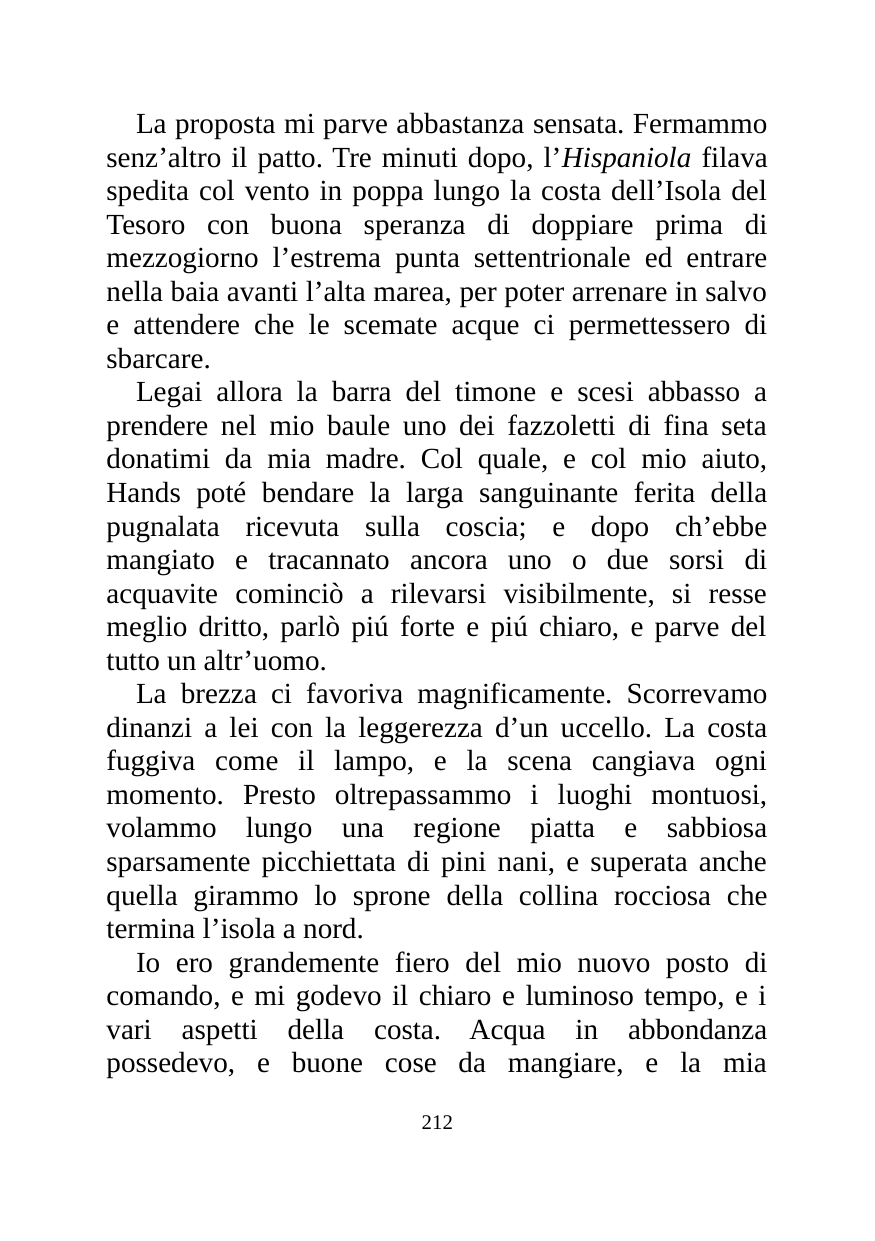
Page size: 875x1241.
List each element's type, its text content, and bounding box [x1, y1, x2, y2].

text Legai allora la barra del timone e scesi abbasso a prendere nel mio baule uno dei fazzoletti di fina seta donatimi da mia madre. Col quale, e col mio aiuto, Hands poté bendare la larga sanguinante ferita della pugnalata ricevuta sulla coscia; e dopo ch’ebbe mangiato e tracannato ancora uno o due sorsi di acquavite cominciò a rilevarsi visibilmente, si resse meglio dritto, parlò piú forte e piú chiaro, e parve del tutto un altr’uomo. [106, 374, 768, 676]
text Io ero grandemente fiero del mio nuovo posto di comando, e mi godevo il chiaro e luminoso tempo, e i vari aspetti della costa. Acqua in abbondanza possedevo, e buone cose da mangiare, e la mia [106, 945, 768, 1079]
text La proposta mi parve abbastanza sensata. Fermammo senz’altro il patto. Tre minuti dopo, l’Hispaniola filava spedita col vento in poppa lungo la costa dell’Isola del Tesoro con buona speranza di doppiare prima di mezzogiorno l’estrema punta settentrionale ed entrare nella baia avanti l’alta marea, per poter arrenare in salvo e attendere che le scemate acque ci permettessero di sbarcare. [106, 106, 768, 374]
text La brezza ci favoriva magnificamente. Scorrevamo dinanzi a lei con la leggerezza d’un uccello. La costa fuggiva come il lampo, e la scena cangiava ogni momento. Presto oltrepassammo i luoghi montuosi, volammo lungo una regione piatta e sabbiosa sparsamente picchiettata di pini nani, e superata anche quella girammo lo sprone della collina rocciosa che termina l’isola a nord. [106, 676, 768, 945]
